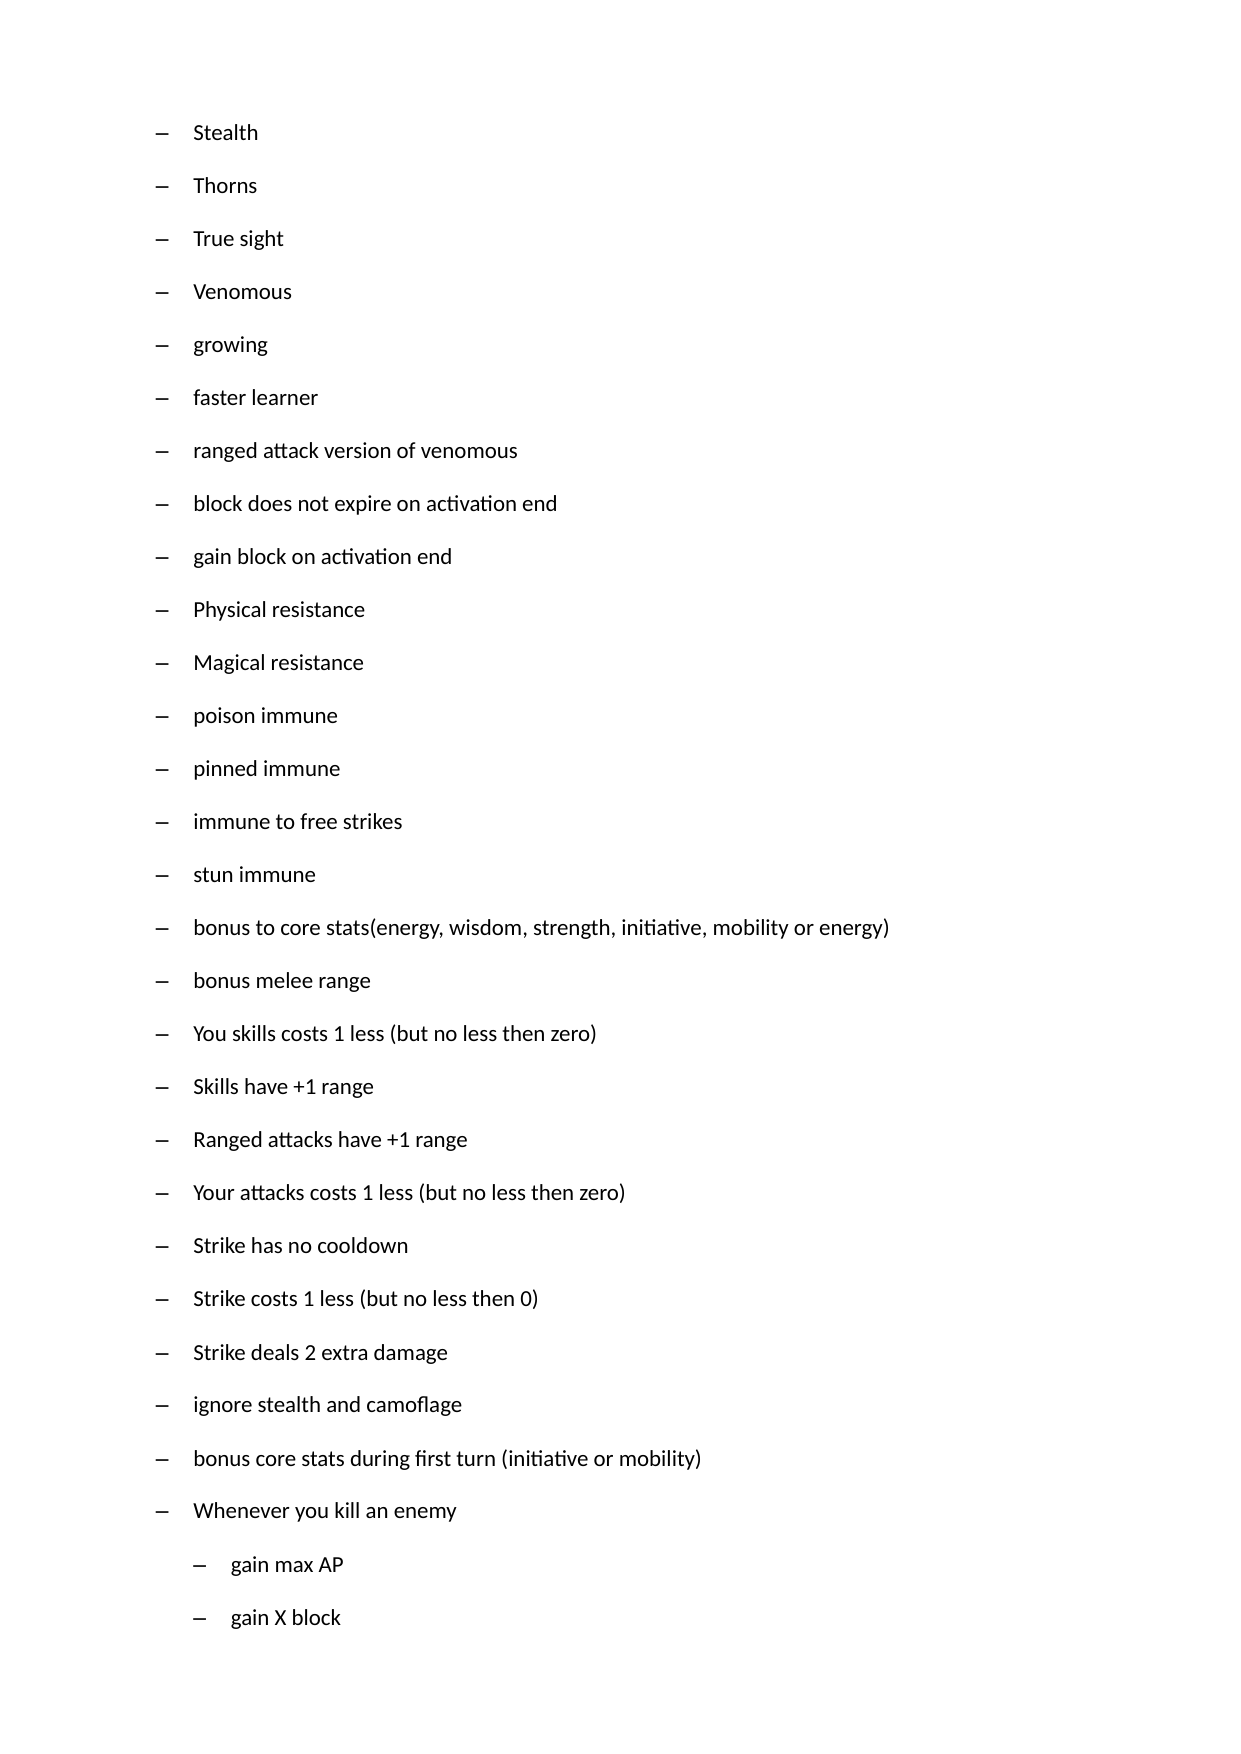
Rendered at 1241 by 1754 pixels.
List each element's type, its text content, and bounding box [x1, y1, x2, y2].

list ignore stealth and camoflage [156, 1391, 1122, 1419]
list Strike deals 2 extra damage [156, 1338, 1122, 1366]
list Venomous [156, 277, 1122, 305]
list pinned immune [156, 754, 1122, 782]
list Stealth [156, 118, 1122, 146]
list bonus to core stats(energy, wisdom, strength, initiative, mobility or energy) [156, 913, 1122, 941]
list ranged attack version of venomous [156, 436, 1122, 464]
list Whenever you kill an enemy [156, 1497, 1122, 1525]
list immune to free strikes [156, 807, 1122, 835]
list poison immune [156, 701, 1122, 729]
list True sight [156, 224, 1122, 252]
list Your attacks costs 1 less (but no less then zero) [156, 1178, 1122, 1207]
list Physical resistance [156, 595, 1122, 623]
list Strike costs 1 less (but no less then 0) [156, 1284, 1122, 1313]
list growing [156, 330, 1122, 358]
list gain block on activation end [156, 542, 1122, 570]
list stun immune [156, 860, 1122, 888]
list Strike has no cooldown [156, 1232, 1122, 1259]
list Ranged attacks have +1 range [156, 1126, 1122, 1153]
list gain max AP [193, 1550, 1122, 1578]
list bonus melee range [156, 966, 1122, 994]
list block does not expire on activation end [156, 489, 1122, 517]
list You skills costs 1 less (but no less then zero) [156, 1019, 1122, 1047]
list faster learner [156, 383, 1122, 411]
list Thorns [156, 171, 1122, 199]
list bonus core stats during first turn (initiative or mobility) [156, 1444, 1122, 1472]
list gain X block [193, 1603, 1122, 1631]
list Magical resistance [156, 648, 1122, 676]
list Skills have +1 range [156, 1072, 1122, 1101]
